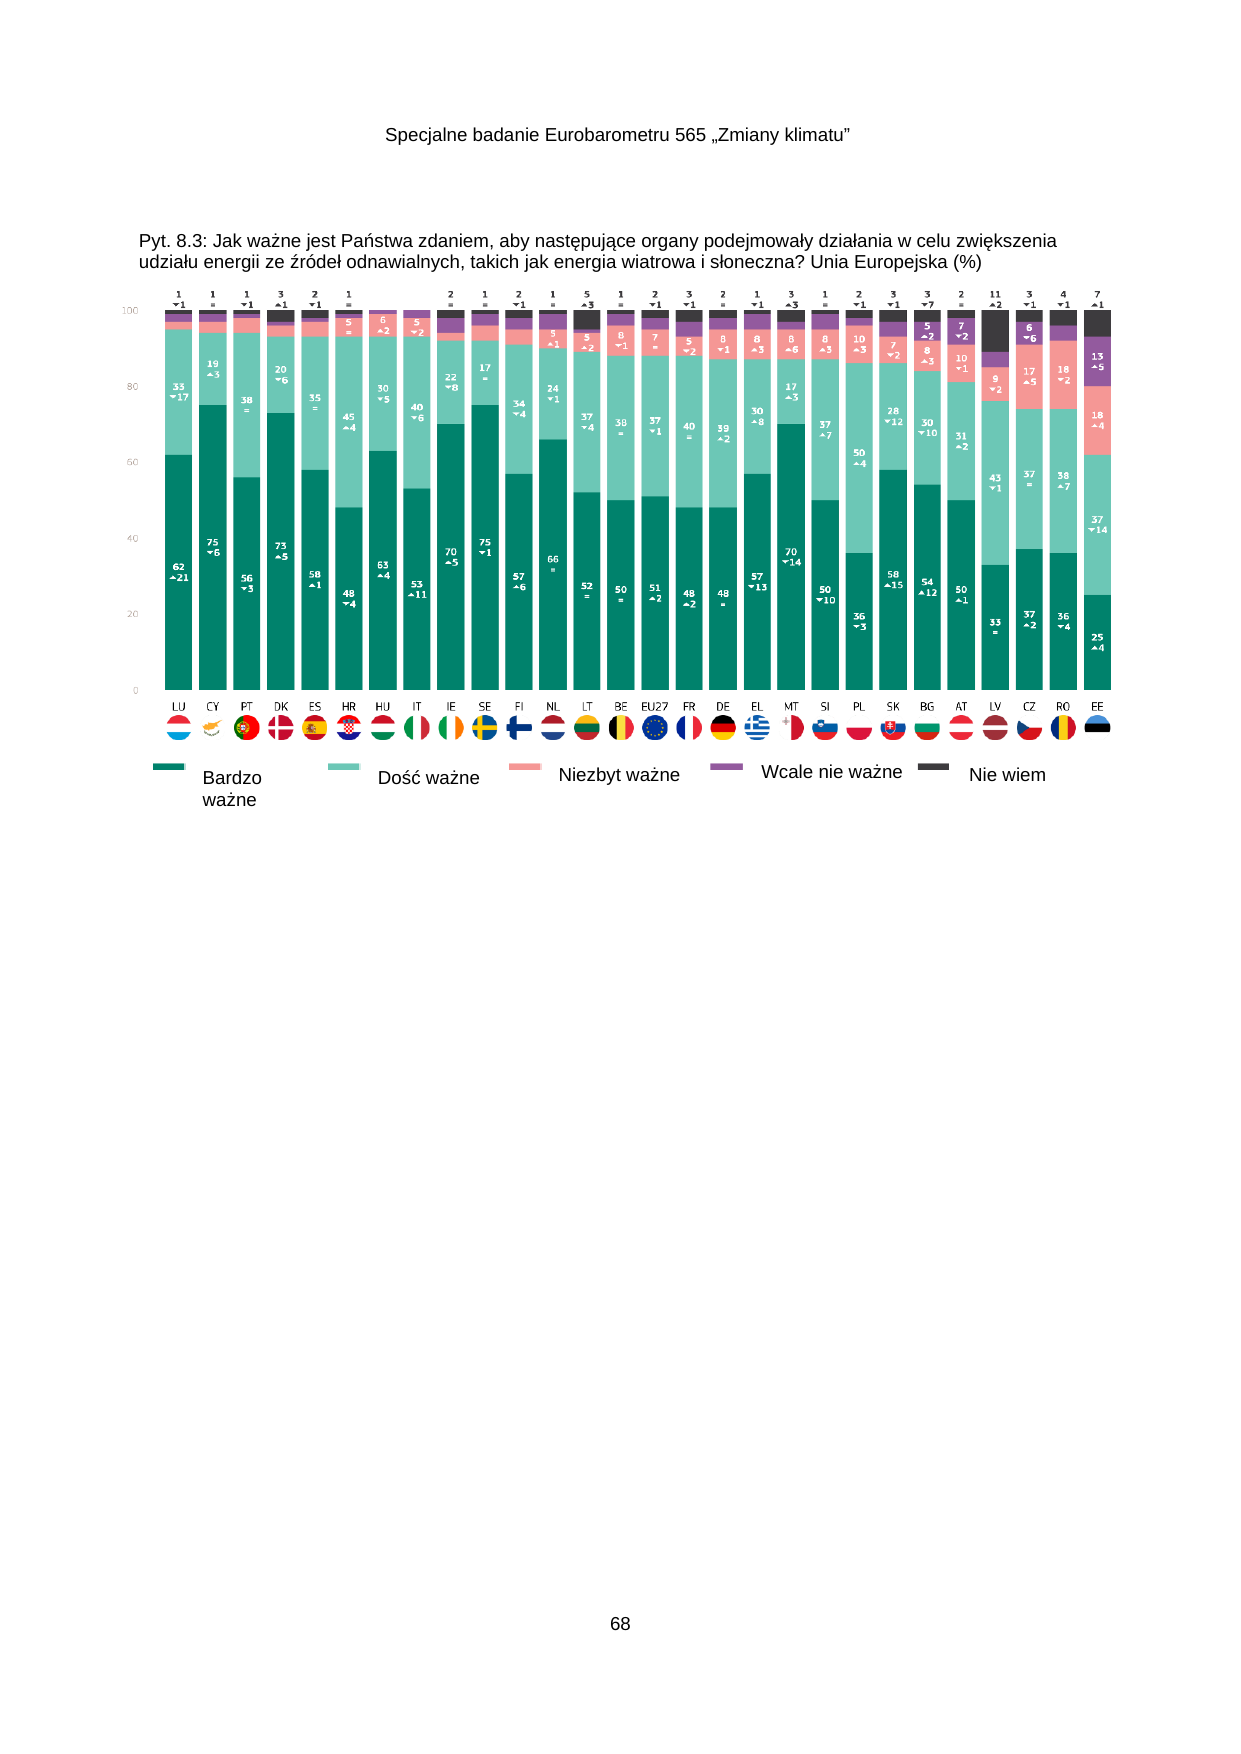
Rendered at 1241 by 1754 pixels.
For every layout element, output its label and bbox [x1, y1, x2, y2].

picture [147, 761, 955, 772]
picture [118, 284, 1123, 746]
